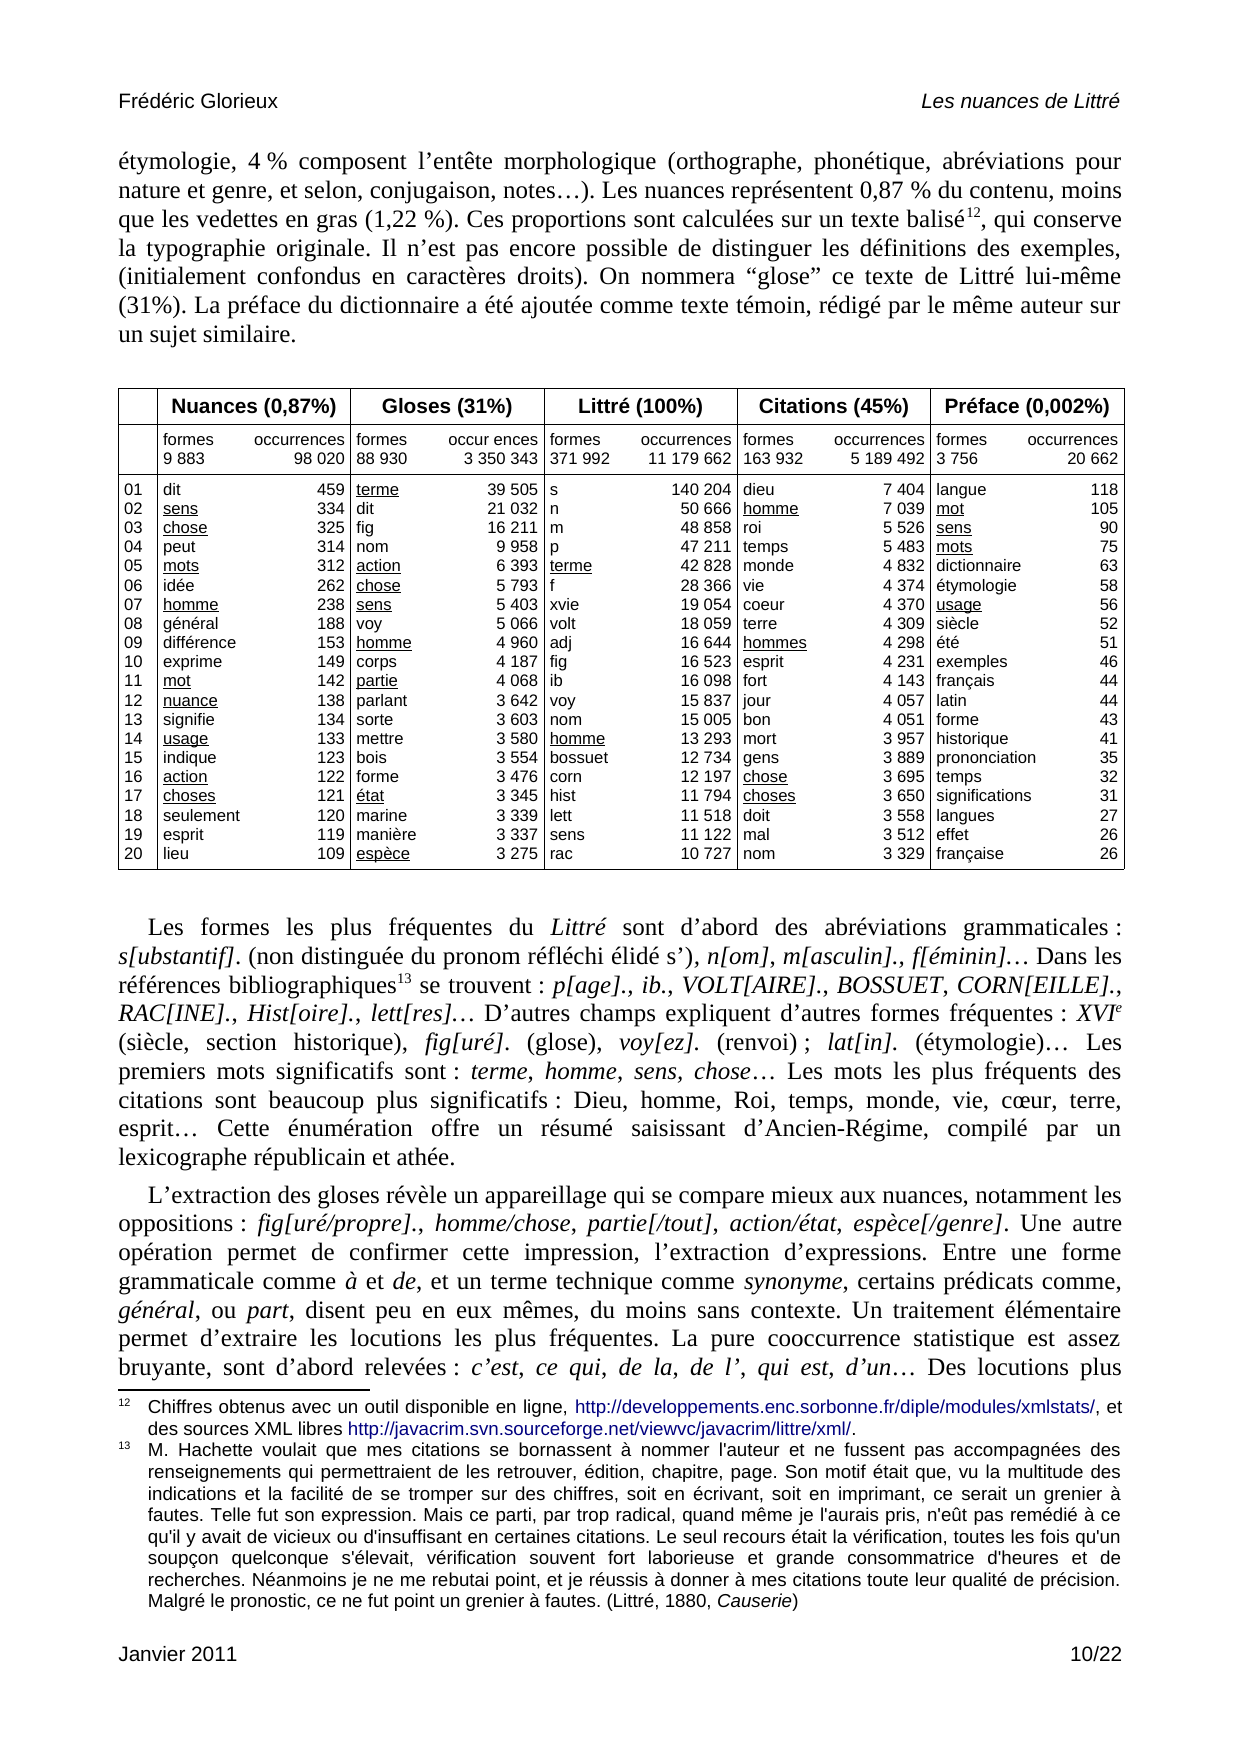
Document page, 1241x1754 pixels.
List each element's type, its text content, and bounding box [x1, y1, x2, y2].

text étymologie, 4 % composent l’entête morphologique (orthographe, phonétique, abréviations pour nature et genre, et selon, conjugaison, notes…). Les nuances représentent 0,87 % du contenu, moins que les vedettes en gras (1,22 %). Ces proportions sont calculées sur un texte balisé, qui conserve la typographie originale. Il n’est pas encore possible de distinguer les définitions des exemples, (initialement confondus en caractères droits). On nommera “glose” ce texte de Littré lui-même (31%). La préface du dictionnaire a été ajoutée comme texte témoin, rédigé par le même auteur sur un sujet similaire. [118, 146, 1122, 348]
table_cell formes occurrences 9 883 98 020 [158, 425, 350, 474]
table_cell dieu 7 404 homme 7 039 roi 5 526 temps 5 483 monde 4 832 vie 4 374 coeur 4 370 terre 4 309 hommes 4 298 esprit 4 231 fort 4 143 jour 4 057 bon 4 051 mort 3 957 gens 3 889 chose 3 695 choses 3 650 doit 3 558 mal 3 512 nom 3 329 [738, 475, 930, 868]
table_header Préface (0,002%) [931, 389, 1124, 424]
table_cell terme 39 505 dit 21 032 fig 16 211 nom 9 958 action 6 393 chose 5 793 sens 5 403 voy 5 066 homme 4 960 corps 4 187 partie 4 068 parlant 3 642 sorte 3 603 mettre 3 580 bois 3 554 forme 3 476 état 3 345 marine 3 339 manière 3 337 espèce 3 275 [351, 475, 544, 868]
table_header Citations (45%) [738, 389, 930, 424]
table_cell formes occurrences 163 932 5 189 492 [738, 425, 930, 474]
table_cell s 140 204 n 50 666 m 48 858 p 47 211 terme 42 828 f 28 366 xvie 19 054 volt 18 059 adj 16 644 fig 16 523 ib 16 098 voy 15 837 nom 15 005 homme 13 293 bossuet 12 734 corn 12 197 hist 11 794 lett 11 518 sens 11 122 rac 10 727 [545, 475, 737, 868]
table_cell dit 459 sens 334 chose 325 peut 314 mots 312 idée 262 homme 238 général 188 différence 153 exprime 149 mot 142 nuance 138 signifie 134 usage 133 indique 123 action 122 choses 121 seulement 120 esprit 119 lieu 109 [158, 475, 350, 868]
text M. Hachette voulait que mes citations se bornassent à nommer l'auteur et ne fussent pas accompagnées des renseignements qui permettraient de les retrouver, édition, chapitre, page. Son motif était que, vu la multitude des indications et la facilité de se tromper sur des chiffres, soit en écrivant, soit en imprimant, ce serait un grenier à fautes. Telle fut son expression. Mais ce parti, par trop radical, quand même je l'aurais pris, n'eût pas remédié à ce qu'il y avait de vicieux ou d'insuffisant en certaines citations. Le seul recours était la vérification, toutes les fois qu'un soupçon quelconque s'élevait, vérification souvent fort laborieuse et grande consommatrice d'heures et de recherches. Néanmoins je ne me rebutai point, et je réussis à donner à mes citations toute leur qualité de précision. Malgré le pronostic, ce ne fut point un grenier à fautes. (Littré, 1880, Causerie) [118, 1439, 1122, 1612]
text Les formes les plus fréquentes du Littré sont d’abord des abréviations grammaticales : s[ubstantif]. (non distinguée du pronom réfléchi élidé s’), n[om], m[asculin]., f[éminin]… Dans les références bibliographiques se trouvent : p[age]., ib., VOLT[AIRE]., BOSSUET, CORN[EILLE]., RAC[INE]., Hist[oire]., lett[res]… D’autres champs expliquent d’autres formes fréquentes : XVIe (siècle, section historique), fig[uré]. (glose), voy[ez]. (renvoi) ; lat[in]. (étymologie)… Les premiers mots significatifs sont : terme, homme, sens, chose… Les mots les plus fréquents des citations sont beaucoup plus significatifs : Dieu, homme, Roi, temps, monde, vie, cœur, terre, esprit… Cette énumération offre un résumé saisissant d’Ancien-Régime, compilé par un lexicographe républicain et athée. [118, 912, 1122, 1171]
table_cell formes occur ences 88 930 3 350 343 [351, 425, 544, 474]
table_cell formes occurrences 371 992 11 179 662 [545, 425, 737, 474]
table_header Nuances (0,87%) [158, 389, 350, 424]
table_cell formes occurrences 3 756 20 662 [931, 425, 1124, 474]
table_cell [119, 425, 157, 474]
table_header Littré (100%) [545, 389, 737, 424]
table_cell langue 118 mot 105 sens 90 mots 75 dictionnaire 63 étymologie 58 usage 56 siècle 52 été 51 exemples 46 français 44 latin 44 forme 43 historique 41 prononciation 35 temps 32 significations 31 langues 27 effet 26 française 26 [931, 475, 1124, 868]
table_header Gloses (31%) [351, 389, 544, 424]
text L’extraction des gloses révèle un appareillage qui se compare mieux aux nuances, notamment les oppositions : fig[uré/propre]., homme/chose, partie[/tout], action/état, espèce[/genre]. Une autre opération permet de confirmer cette impression, l’extraction d’expressions. Entre une forme grammaticale comme à et de, et un terme technique comme synonyme, certains prédicats comme, général, ou part, disent peu en eux mêmes, du moins sans contexte. Un traitement élémentaire permet d’extraire les locutions les plus fréquentes. La pure cooccurrence statistique est assez bruyante, sont d’abord relevées : c’est, ce qui, de la, de l’, qui est, d’un… Des locutions plus [118, 1180, 1122, 1381]
text Chiffres obtenus avec un outil disponible en ligne, http://developpements.enc.sorbonne.fr/diple/modules/xmlstats/, et des sources XML libres http://javacrim.svn.sourceforge.net/viewvc/javacrim/littre/xml/. [118, 1396, 1122, 1439]
table_cell 01 02 03 04 05 06 07 08 09 10 11 12 13 14 15 16 17 18 19 20 [119, 475, 157, 868]
table_header [119, 389, 157, 424]
